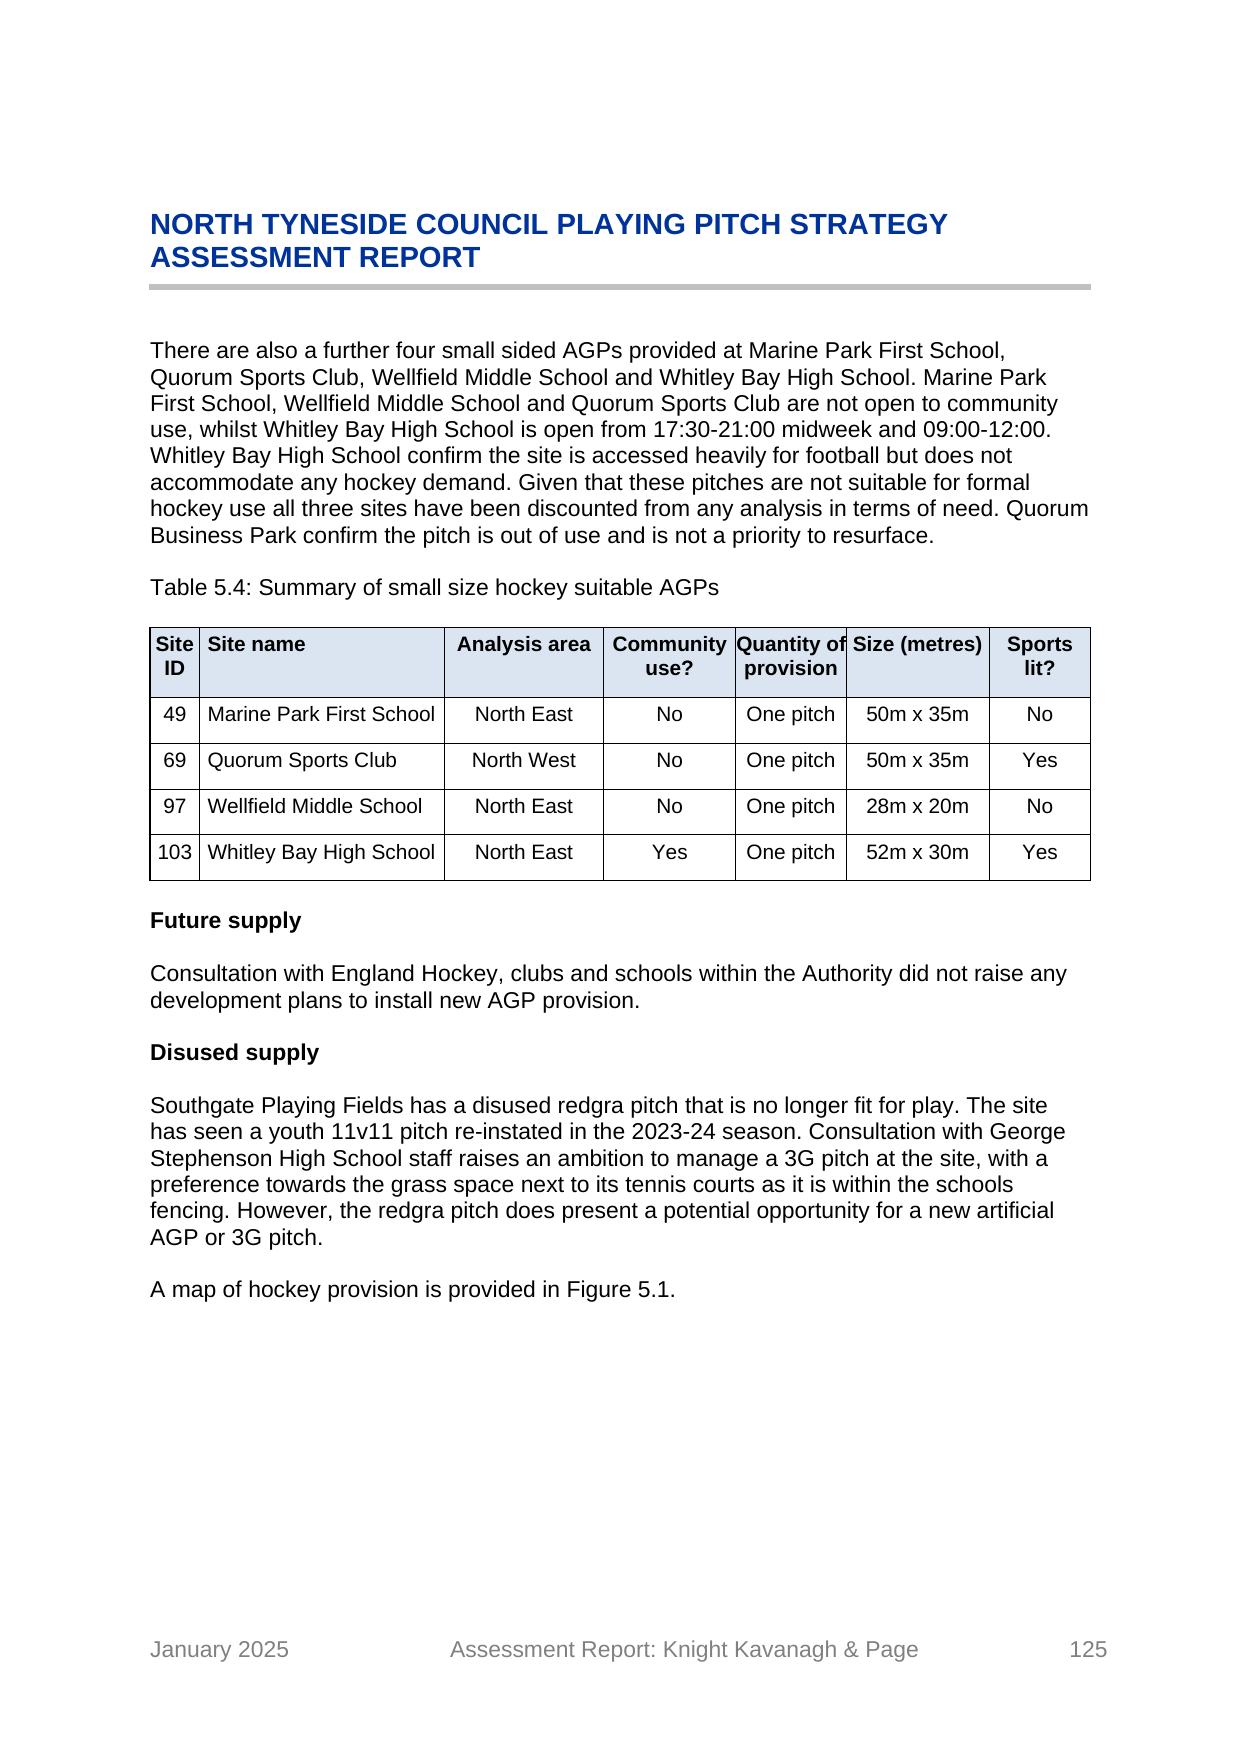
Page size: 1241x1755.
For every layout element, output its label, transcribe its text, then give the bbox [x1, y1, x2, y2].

table_cell Yes [990, 744, 1090, 788]
table_cell One pitch [736, 744, 846, 788]
table_cell 52m x 30m [847, 835, 989, 880]
table_cell One pitch [736, 835, 846, 880]
table_cell 97 [151, 790, 199, 834]
table_cell 69 [151, 744, 199, 788]
table_cell 49 [151, 698, 199, 743]
table_header Community use? [604, 628, 735, 697]
table_cell No [990, 790, 1090, 834]
table_cell North East [445, 835, 603, 880]
text A map of hockey provision is provided in Figure 5.1. [150, 1276, 1090, 1303]
table_header Sports lit? [990, 628, 1090, 697]
text Disused supply [150, 1039, 1090, 1066]
table_cell Whitley Bay High School [200, 835, 444, 880]
table_cell 103 [151, 835, 199, 880]
table_cell Yes [990, 835, 1090, 880]
table_cell Yes [604, 835, 735, 880]
table_header Quantity of provision [736, 628, 846, 697]
table_cell One pitch [736, 790, 846, 834]
table_cell 50m x 35m [847, 698, 989, 743]
text Table 5.4: Summary of small size hockey suitable AGPs [150, 574, 1090, 601]
text Consultation with England Hockey, clubs and schools within the Authority did not raise any development plans to install new AGP provision. [150, 960, 1090, 1013]
table_cell Quorum Sports Club [200, 744, 444, 788]
table_cell North East [445, 790, 603, 834]
table_cell No [604, 698, 735, 743]
table_header Site ID [151, 628, 199, 697]
text Southgate Playing Fields has a disused redgra pitch that is no longer fit for play. The site has seen a youth 11v11 pitch re-instated in the 2023-24 season. Consultation with George Stephenson High School staff raises an ambition to manage a 3G pitch at the site, with a preference towards the grass space next to its tennis courts as it is within the schools fencing. However, the redgra pitch does present a potential opportunity for a new artificial AGP or 3G pitch. [150, 1092, 1090, 1250]
text There are also a further four small sided AGPs provided at Marine Park First School, Quorum Sports Club, Wellfield Middle School and Whitley Bay High School. Marine Park First School, Wellfield Middle School and Quorum Sports Club are not open to community use, whilst Whitley Bay High School is open from 17:30-21:00 midweek and 09:00-12:00. Whitley Bay High School confirm the site is accessed heavily for football but does not accommodate any hockey demand. Given that these pitches are not suitable for formal hockey use all three sites have been discounted from any analysis in terms of need. Quorum Business Park confirm the pitch is out of use and is not a priority to resurface. [150, 337, 1090, 548]
table_header Site name [200, 628, 444, 697]
table_cell Wellfield Middle School [200, 790, 444, 834]
table_header Analysis area [445, 628, 603, 697]
table_cell 50m x 35m [847, 744, 989, 788]
table_cell One pitch [736, 698, 846, 743]
text Future supply [150, 907, 1090, 934]
table_cell Marine Park First School [200, 698, 444, 743]
table_cell No [604, 790, 735, 834]
table_cell North East [445, 698, 603, 743]
table_cell North West [445, 744, 603, 788]
table_cell 28m x 20m [847, 790, 989, 834]
table_header Size (metres) [847, 628, 989, 697]
table_cell No [604, 744, 735, 788]
table_cell No [990, 698, 1090, 743]
